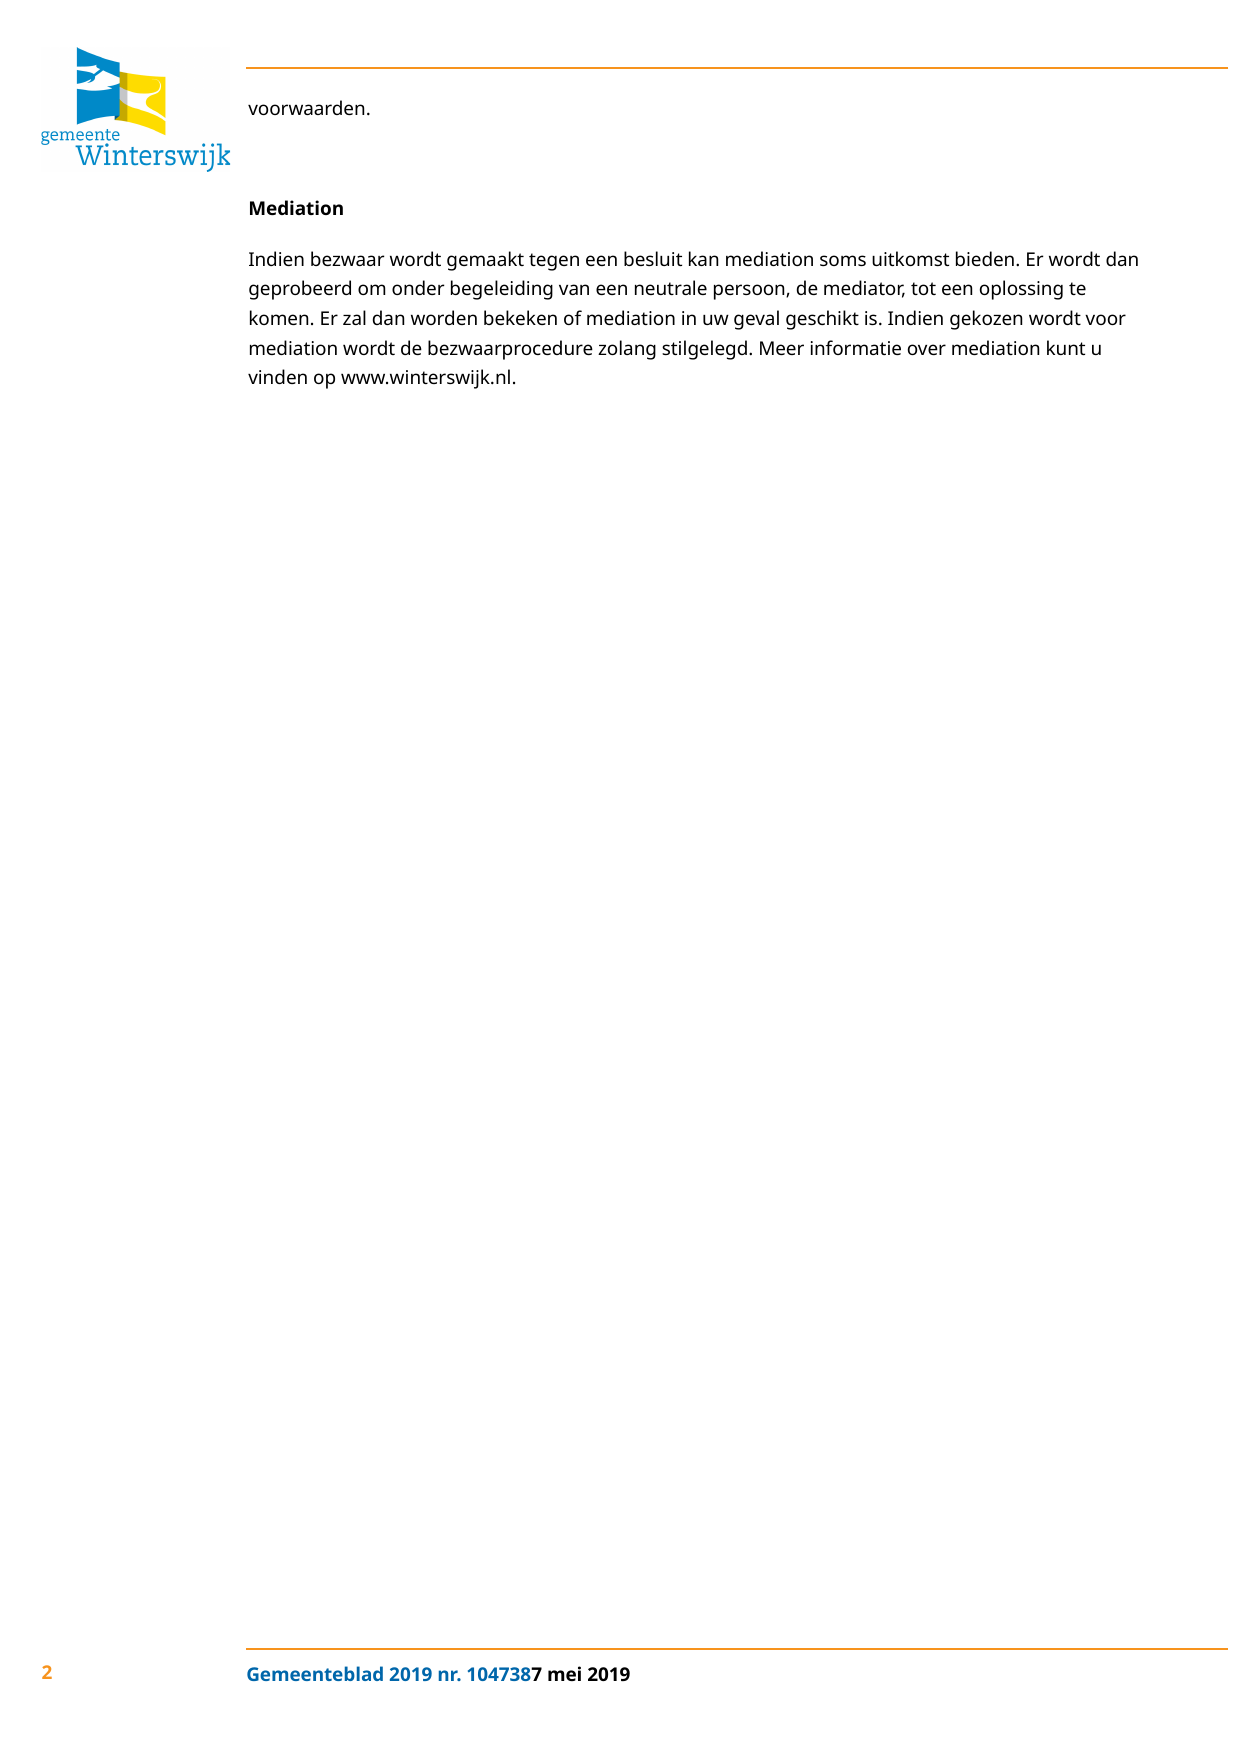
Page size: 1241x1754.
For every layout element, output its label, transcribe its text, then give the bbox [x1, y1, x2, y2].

text Mediation [248, 196, 1152, 221]
picture [225, 153, 231, 162]
text Indien bezwaar wordt gemaakt tegen een besluit kan mediation soms uitkomst bieden. Er wordt dan geprobeerd om onder begeleiding van een neutrale persoon, de mediator, tot een oplossing te komen. Er zal dan worden bekeken of mediation in uw geval geschikt is. Indien gekozen wordt voor mediation wordt de bezwaarprocedure zolang stilgelegd. Meer informatie over mediation kunt u vinden op www.winterswijk.nl. [248, 246, 1152, 390]
text voorwaarden. [248, 95, 1152, 121]
picture [41, 47, 231, 172]
